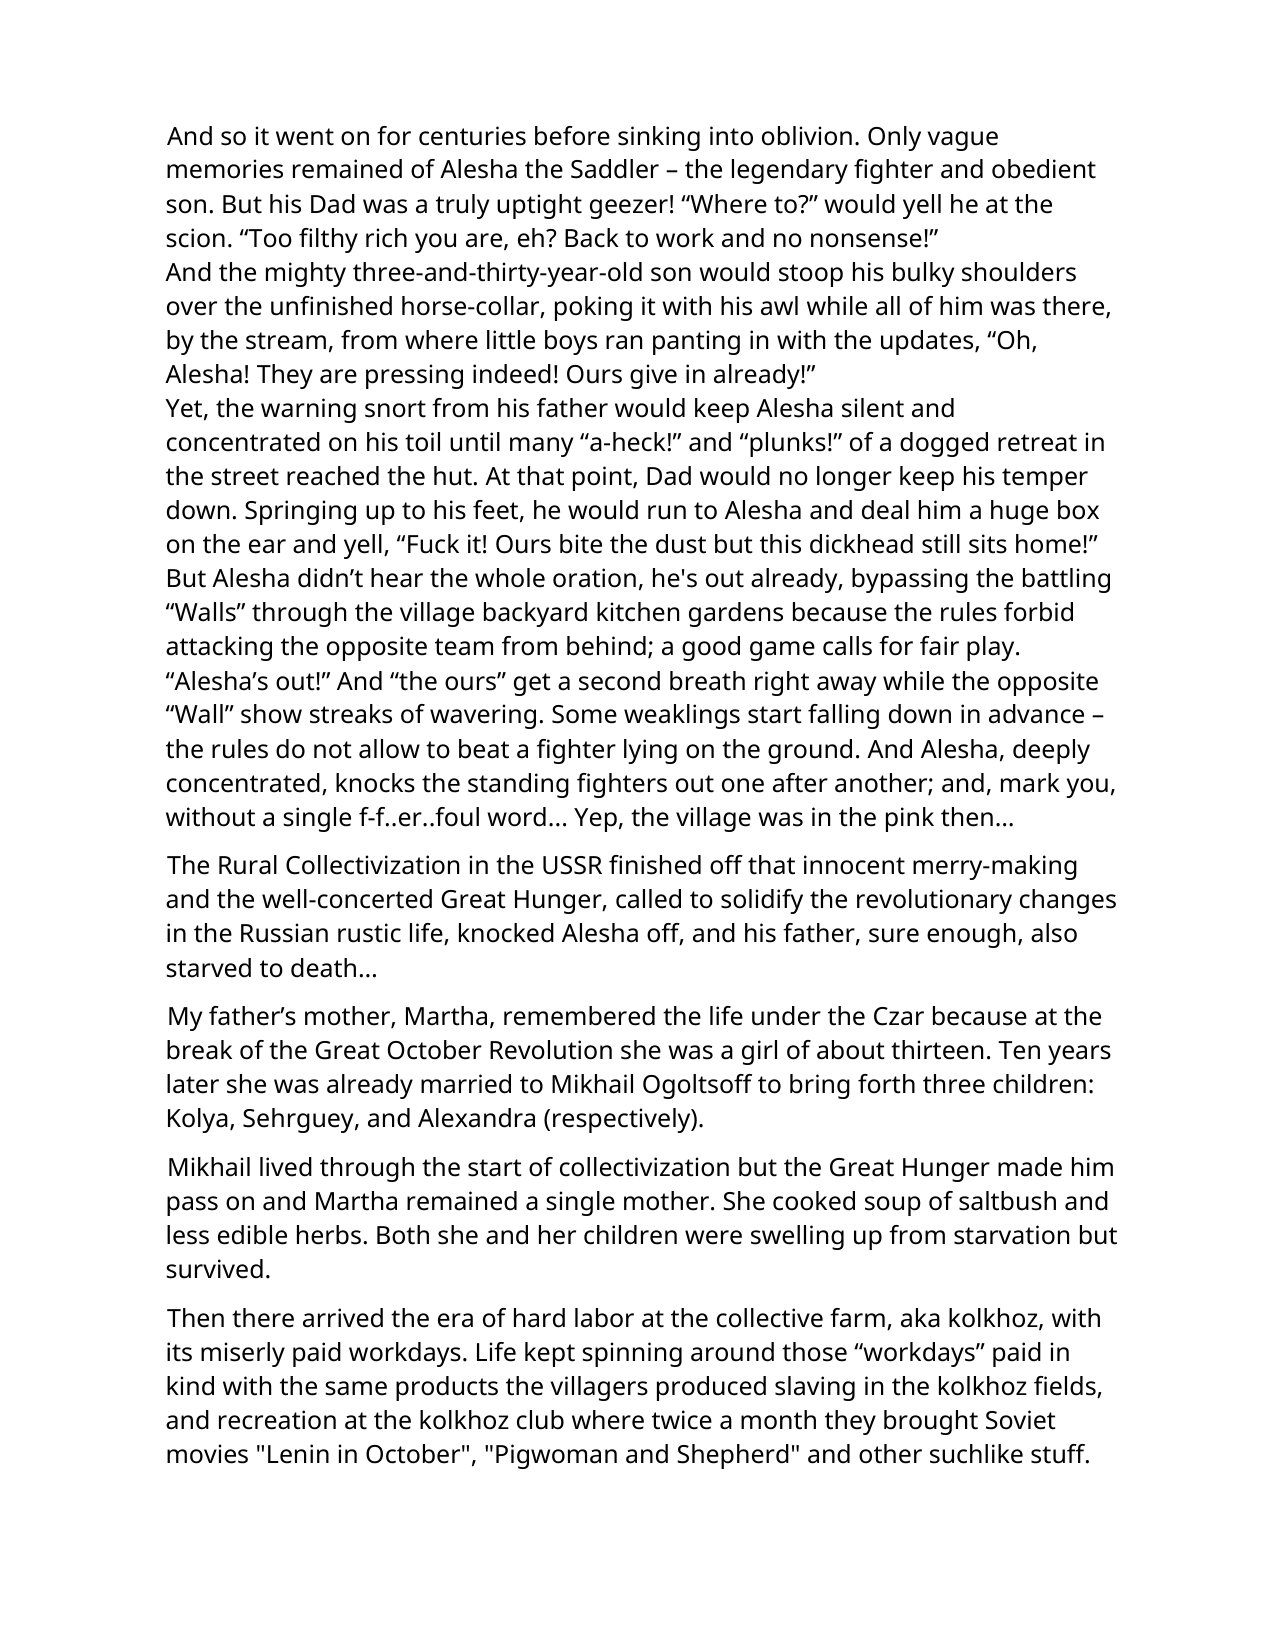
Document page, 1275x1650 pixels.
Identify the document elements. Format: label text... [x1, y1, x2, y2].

text And so it went on for centuries before sinking into oblivion. Only vague memories remained of Alesha the Saddler – the legendary fighter and obedient son. But his Dad was a truly uptight geezer! “Where to?” would yell he at the scion. “Too filthy rich you are, eh? Back to work and no nonsense!” And the mighty three-and-thirty-year-old son would stoop his bulky shoulders over the unfinished horse-collar, poking it with his awl while all of him was there, by the stream, from where little boys ran panting in with the updates, “Oh, Alesha! They are pressing indeed! Ours give in already!” Yet, the warning snort from his father would keep Alesha silent and concentrated on his toil until many “a-heck!” and “plunks!” of a dogged retreat in the street reached the hut. At that point, Dad would no longer keep his temper down. Springing up to his feet, he would run to Alesha and deal him a huge box on the ear and yell, “Fuck it! Ours bite the dust but this dickhead still sits home!” But Alesha didn’t hear the whole oration, he's out already, bypassing the battling “Walls” through the village backyard kitchen gardens because the rules forbid attacking the opposite team from behind; a good game calls for fair play. “Alesha’s out!” And “the ours” get a second breath right away while the opposite “Wall” show streaks of wavering. Some weaklings start falling down in advance – the rules do not allow to beat a fighter lying on the ground. And Alesha, deeply concentrated, knocks the standing fighters out one after another; and, mark you, without a single f-f..er..foul word... Yep, the village was in the pink then… [165, 118, 1118, 833]
text Mikhail lived through the start of collectivization but the Great Hunger made him pass on and Martha remained a single mother. She cooked soup of saltbush and less edible herbs. Both she and her children were swelling up from starvation but survived. [165, 1150, 1118, 1286]
text The Rural Collectivization in the USSR finished off that innocent merry-making and the well-concerted Great Hunger, called to solidify the revolutionary changes in the Russian rustic life, knocked Alesha off, and his father, sure enough, also starved to death… [165, 848, 1118, 984]
text Then there arrived the era of hard labor at the collective farm, aka kolkhoz, with its miserly paid workdays. Life kept spinning around those “workdays” paid in kind with the same products the villagers produced slaving in the kolkhoz fields, and recreation at the kolkhoz club where twice a month they brought Soviet movies "Lenin in October", "Pigwoman and Shepherd" and other suchlike stuff. [165, 1301, 1118, 1471]
text My father’s mother, Martha, remembered the life under the Czar because at the break of the Great October Revolution she was a girl of about thirteen. Ten years later she was already married to Mikhail Ogoltsoff to bring forth three children: Kolya, Sehrguey, and Alexandra (respectively). [165, 999, 1118, 1135]
